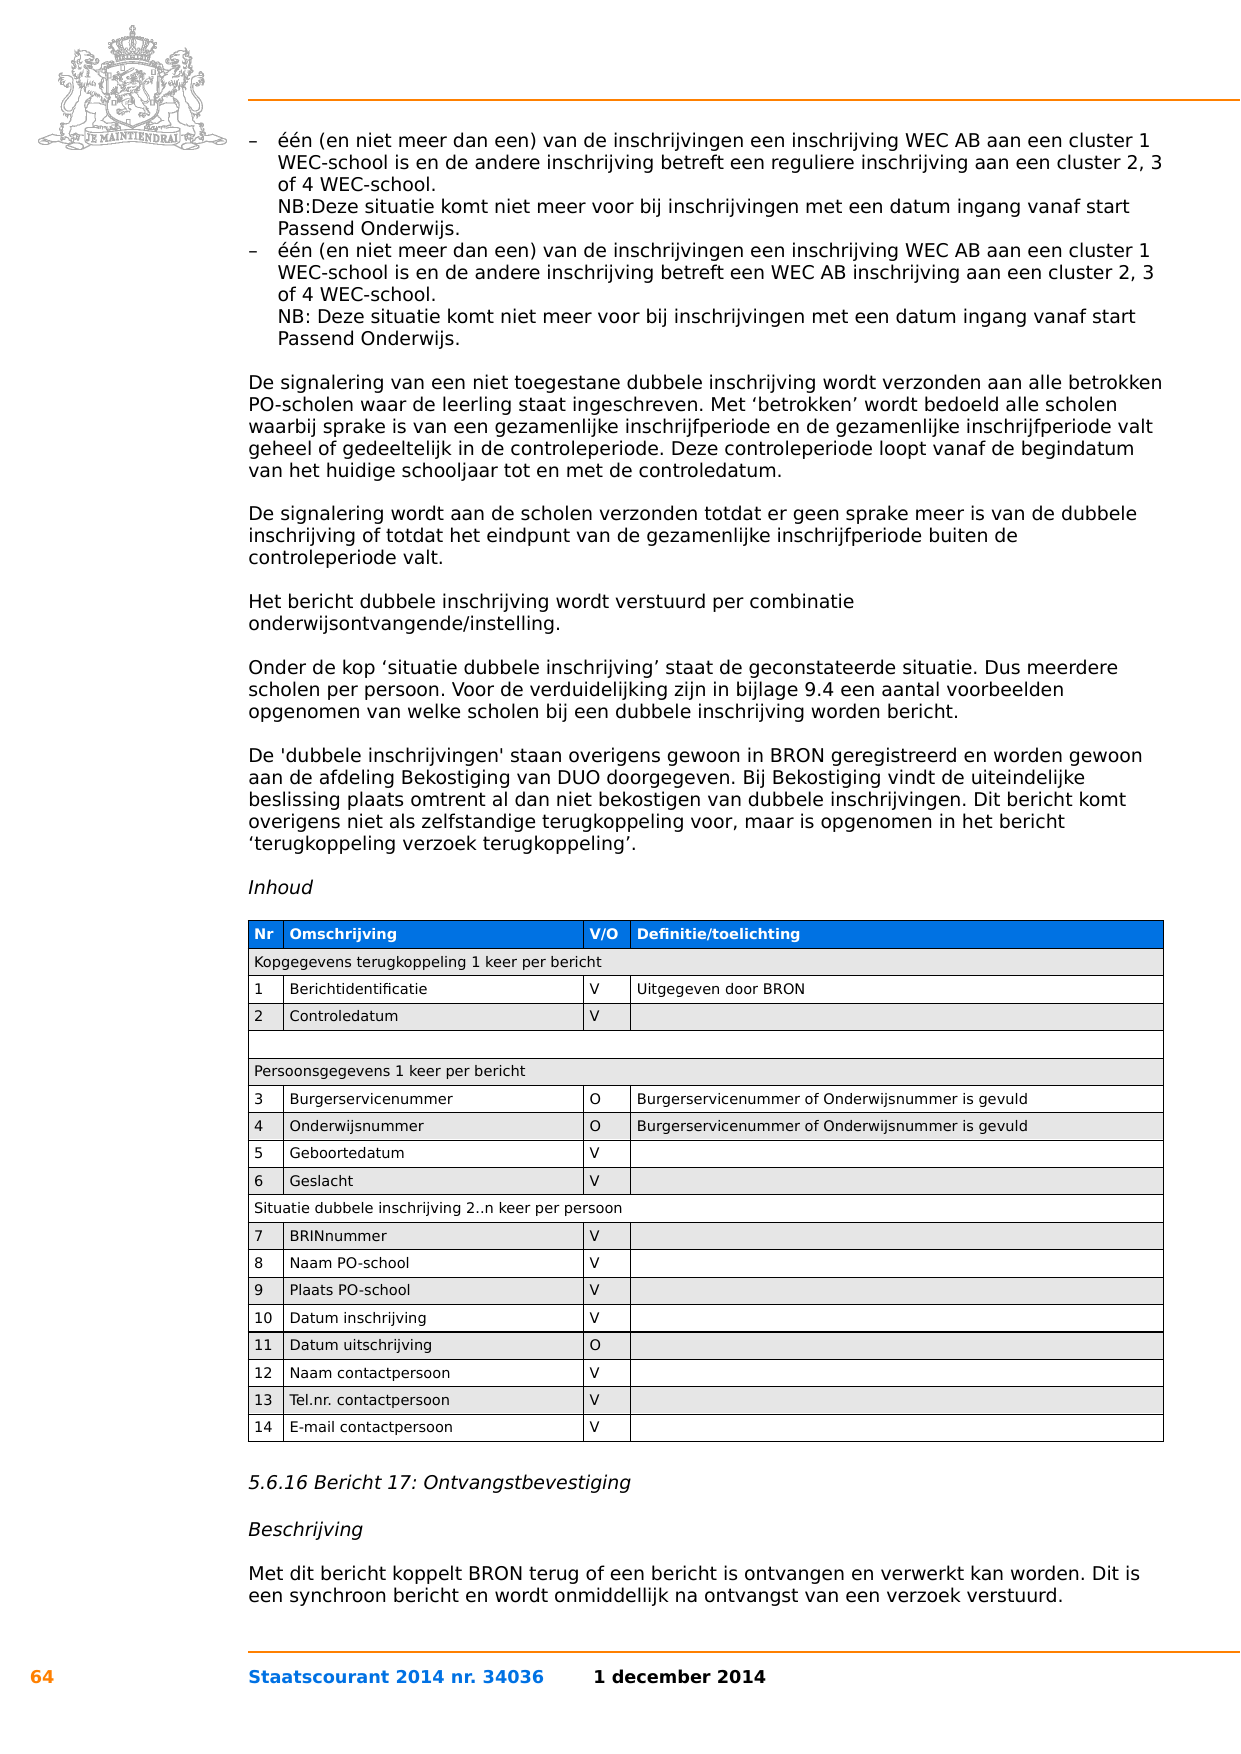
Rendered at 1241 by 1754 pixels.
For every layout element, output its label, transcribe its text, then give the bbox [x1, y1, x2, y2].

table_cell E-mail contactpersoon [284, 1415, 583, 1441]
table_cell Controledatum [284, 1004, 583, 1030]
table_cell 2 [249, 1004, 283, 1030]
table_cell 7 [249, 1223, 283, 1249]
table_cell Tel.nr. contactpersoon [284, 1387, 583, 1413]
subtitle 5.6.16 Bericht 17: Ontvangstbevestiging [248, 1472, 1163, 1494]
table_cell 6 [249, 1168, 283, 1194]
table_cell Geslacht [284, 1168, 583, 1194]
table_cell V [584, 1168, 630, 1194]
text Met dit bericht koppelt BRON terug of een bericht is ontvangen en verwerkt kan worden. Dit is een synchroon bericht en wordt onmiddellijk na ontvangst van een verzoek verstuurd. [248, 1563, 1163, 1607]
table_cell V [584, 1223, 630, 1249]
table_header V/O [584, 921, 630, 948]
table_cell V [584, 1387, 630, 1413]
table_cell 8 [249, 1250, 283, 1277]
table_cell O [584, 1113, 630, 1139]
table_cell O [584, 1086, 630, 1112]
table_cell Burgerservicenummer of Onderwijsnummer is gevuld [631, 1086, 1163, 1112]
text De signalering van een niet toegestane dubbele inschrijving wordt verzonden aan alle betrokken PO-scholen waar de leerling staat ingeschreven. Met ‘betrokken’ wordt bedoeld alle scholen waarbij sprake is van een gezamenlijke inschrijfperiode en de gezamenlijke inschrijfperiode valt geheel of gedeeltelijk in de controleperiode. Deze controleperiode loopt vanaf de begindatum van het huidige schooljaar tot en met de controledatum. [248, 372, 1163, 481]
table_cell Onderwijsnummer [284, 1113, 583, 1139]
table_cell 12 [249, 1360, 283, 1386]
table_cell [249, 1031, 1163, 1057]
table_cell Naam contactpersoon [284, 1360, 583, 1386]
table_cell Burgerservicenummer of Onderwijsnummer is gevuld [631, 1113, 1163, 1139]
table_header Nr [249, 921, 283, 948]
subtitle Beschrijving [248, 1519, 1163, 1541]
table_cell V [584, 1004, 630, 1030]
table_cell [631, 1004, 1163, 1030]
table_cell [631, 1360, 1163, 1386]
table_cell [631, 1387, 1163, 1413]
table_cell Persoonsgegevens 1 keer per bericht [249, 1059, 1163, 1085]
table_cell Uitgegeven door BRON [631, 976, 1163, 1003]
table_cell V [584, 1250, 630, 1277]
table_cell 5 [249, 1141, 283, 1167]
table_cell V [584, 1360, 630, 1386]
table_cell Plaats PO-school [284, 1278, 583, 1304]
table_cell [631, 1168, 1163, 1194]
table_cell 4 [249, 1113, 283, 1139]
text De 'dubbele inschrijvingen' staan overigens gewoon in BRON geregistreerd en worden gewoon aan de afdeling Bekostiging van DUO doorgegeven. Bij Bekostiging vindt de uiteindelijke beslissing plaats omtrent al dan niet bekostigen van dubbele inschrijvingen. Dit bericht komt overigens niet als zelfstandige terugkoppeling voor, maar is opgenomen in het bericht ‘terugkoppeling verzoek terugkoppeling’. [248, 745, 1163, 855]
subtitle Inhoud [248, 877, 1163, 898]
table_cell V [584, 1278, 630, 1304]
table_header Omschrijving [284, 921, 583, 948]
table_cell Datum inschrijving [284, 1305, 583, 1331]
table_cell 9 [249, 1278, 283, 1304]
table_cell [631, 1305, 1163, 1331]
picture [38, 25, 227, 150]
table_cell [631, 1278, 1163, 1304]
table_cell [631, 1415, 1163, 1441]
table_cell Datum uitschrijving [284, 1333, 583, 1359]
table_cell [631, 1333, 1163, 1359]
table_cell Naam PO-school [284, 1250, 583, 1277]
table_cell 13 [249, 1387, 283, 1413]
table_cell V [584, 1305, 630, 1331]
table_cell Geboortedatum [284, 1141, 583, 1167]
table_cell Berichtidentificatie [284, 976, 583, 1003]
table_cell O [584, 1333, 630, 1359]
text – één (en niet meer dan een) van de inschrijvingen een inschrijving WEC AB aan een cluster 1 WEC-school is en de andere inschrijving betreft een reguliere inschrijving aan een cluster 2, 3 of 4 WEC-school. [248, 130, 1163, 196]
text Onder de kop ‘situatie dubbele inschrijving’ staat de geconstateerde situatie. Dus meerdere scholen per persoon. Voor de verduidelijking zijn in bijlage 9.4 een aantal voorbeelden opgenomen van welke scholen bij een dubbele inschrijving worden bericht. [248, 657, 1163, 723]
table_cell [631, 1250, 1163, 1277]
table_header Definitie/toelichting [631, 921, 1163, 948]
text – één (en niet meer dan een) van de inschrijvingen een inschrijving WEC AB aan een cluster 1 WEC-school is en de andere inschrijving betreft een WEC AB inschrijving aan een cluster 2, 3 of 4 WEC-school. [248, 240, 1163, 306]
table_cell 14 [249, 1415, 283, 1441]
table_cell [631, 1141, 1163, 1167]
table_cell 3 [249, 1086, 283, 1112]
text De signalering wordt aan de scholen verzonden totdat er geen sprake meer is van de dubbele inschrijving of totdat het eindpunt van de gezamenlijke inschrijfperiode buiten de controleperiode valt. [248, 503, 1163, 569]
table_cell V [584, 1415, 630, 1441]
table_cell V [584, 1141, 630, 1167]
table_cell BRINnummer [284, 1223, 583, 1249]
table_cell Situatie dubbele inschrijving 2..n keer per persoon [249, 1195, 1163, 1222]
table_cell Kopgegevens terugkoppeling 1 keer per bericht [249, 949, 1163, 975]
table_cell 1 [249, 976, 283, 1003]
text NB:Deze situatie komt niet meer voor bij inschrijvingen met een datum ingang vanaf start Passend Onderwijs. [277, 196, 1163, 240]
table_cell 10 [249, 1305, 283, 1331]
text Het bericht dubbele inschrijving wordt verstuurd per combinatie onderwijsontvangende/instelling. [248, 591, 1163, 635]
table_cell [631, 1223, 1163, 1249]
text NB: Deze situatie komt niet meer voor bij inschrijvingen met een datum ingang vanaf start Passend Onderwijs. [277, 306, 1163, 350]
table_cell Burgerservicenummer [284, 1086, 583, 1112]
table_cell 11 [249, 1333, 283, 1359]
table_cell V [584, 976, 630, 1003]
